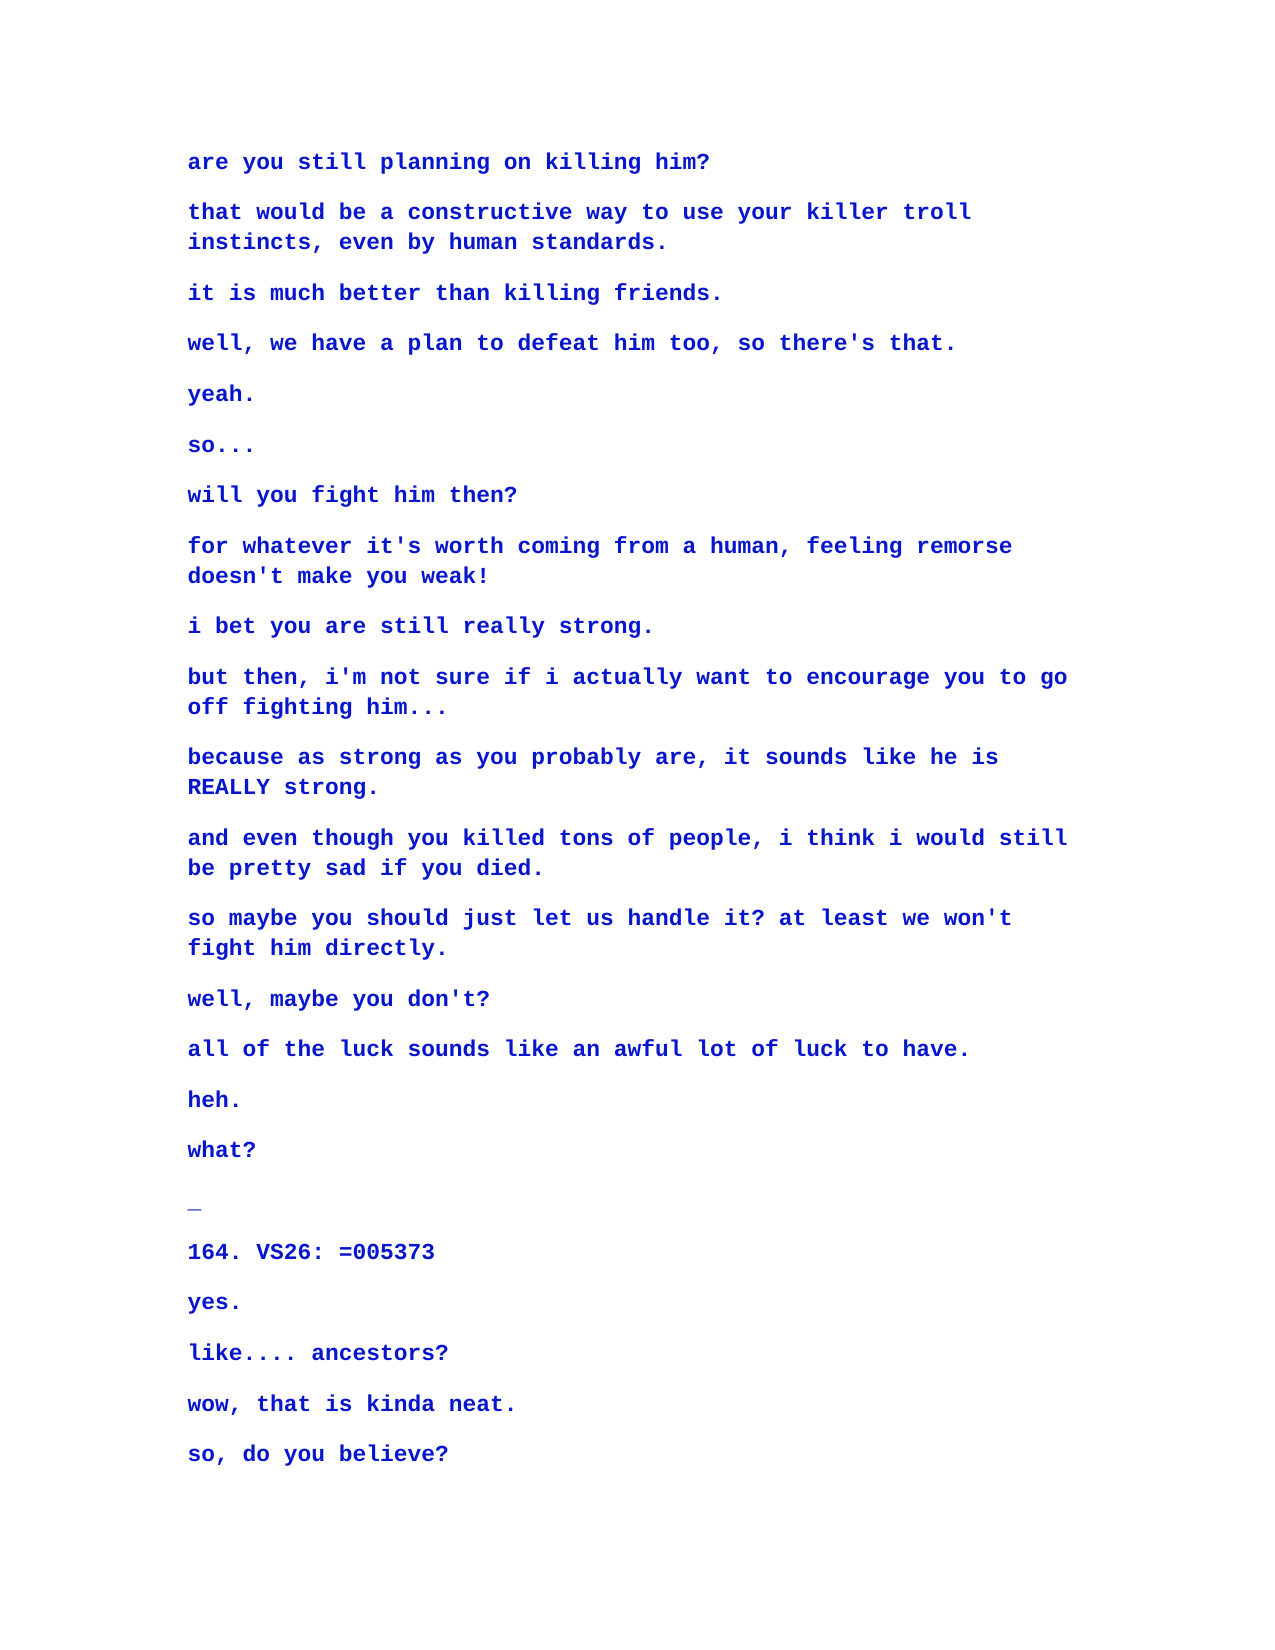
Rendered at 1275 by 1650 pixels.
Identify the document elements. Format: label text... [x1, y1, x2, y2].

text but then, i'm not sure if i actually want to encourage you to go off fighting him... [187, 665, 1087, 721]
text what? [187, 1139, 1087, 1165]
text _ [187, 1189, 1087, 1215]
text so maybe you should just let us handle it? at least we won't fight him directly. [187, 906, 1087, 962]
text for whatever it's worth coming from a human, feeling remorse doesn't make you weak! [187, 534, 1087, 590]
text well, we have a plan to defeat him too, so there's that. [187, 332, 1087, 358]
text all of the luck sounds like an awful lot of luck to have. [187, 1037, 1087, 1063]
text and even though you killed tons of people, i think i would still be pretty sad if you died. [187, 826, 1087, 882]
text so... [187, 433, 1087, 459]
text well, maybe you don't? [187, 987, 1087, 1013]
text will you fight him then? [187, 483, 1087, 509]
text so, do you believe? [187, 1442, 1087, 1468]
text wow, that is kinda neat. [187, 1392, 1087, 1418]
text heh. [187, 1088, 1087, 1114]
text yeah. [187, 382, 1087, 408]
text because as strong as you probably are, it sounds like he is REALLY strong. [187, 746, 1087, 801]
text it is much better than killing friends. [187, 281, 1087, 307]
text that would be a constructive way to use your killer troll instincts, even by human standards. [187, 201, 1087, 256]
text like.... ancestors? [187, 1341, 1087, 1367]
text are you still planning on killing him? [187, 150, 1087, 176]
text i bet you are still really strong. [187, 614, 1087, 641]
text 164. VS26: =005373 [187, 1240, 1087, 1266]
text yes. [187, 1291, 1087, 1317]
